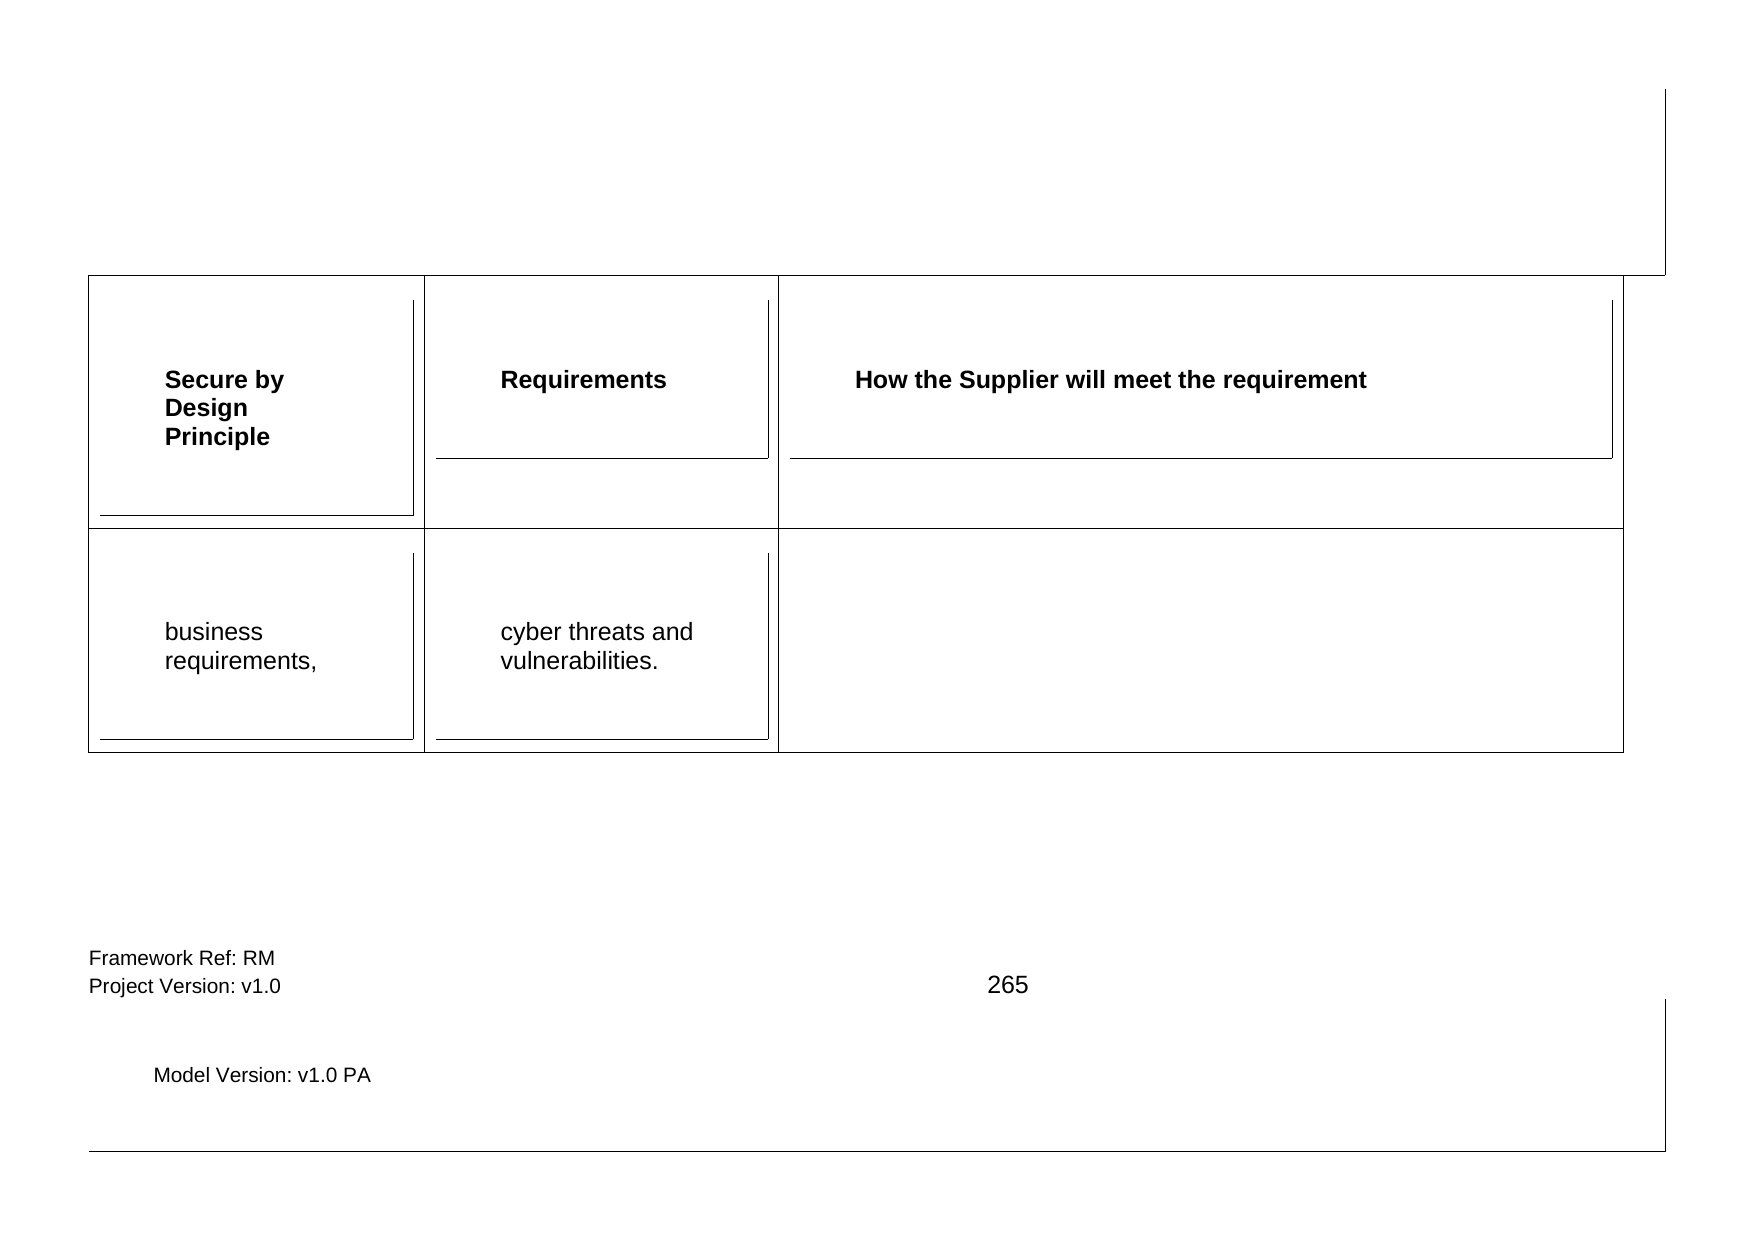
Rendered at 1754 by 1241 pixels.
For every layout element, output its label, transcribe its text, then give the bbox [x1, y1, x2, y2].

table_header Requirements [425, 276, 778, 528]
table_header Secure by Design Principle [89, 276, 424, 528]
table_cell cyber threats and vulnerabilities. [425, 529, 778, 752]
table_cell [779, 529, 1623, 752]
table_cell business requirements, [89, 529, 424, 752]
table_header How the Supplier will meet the requirement [779, 276, 1623, 528]
